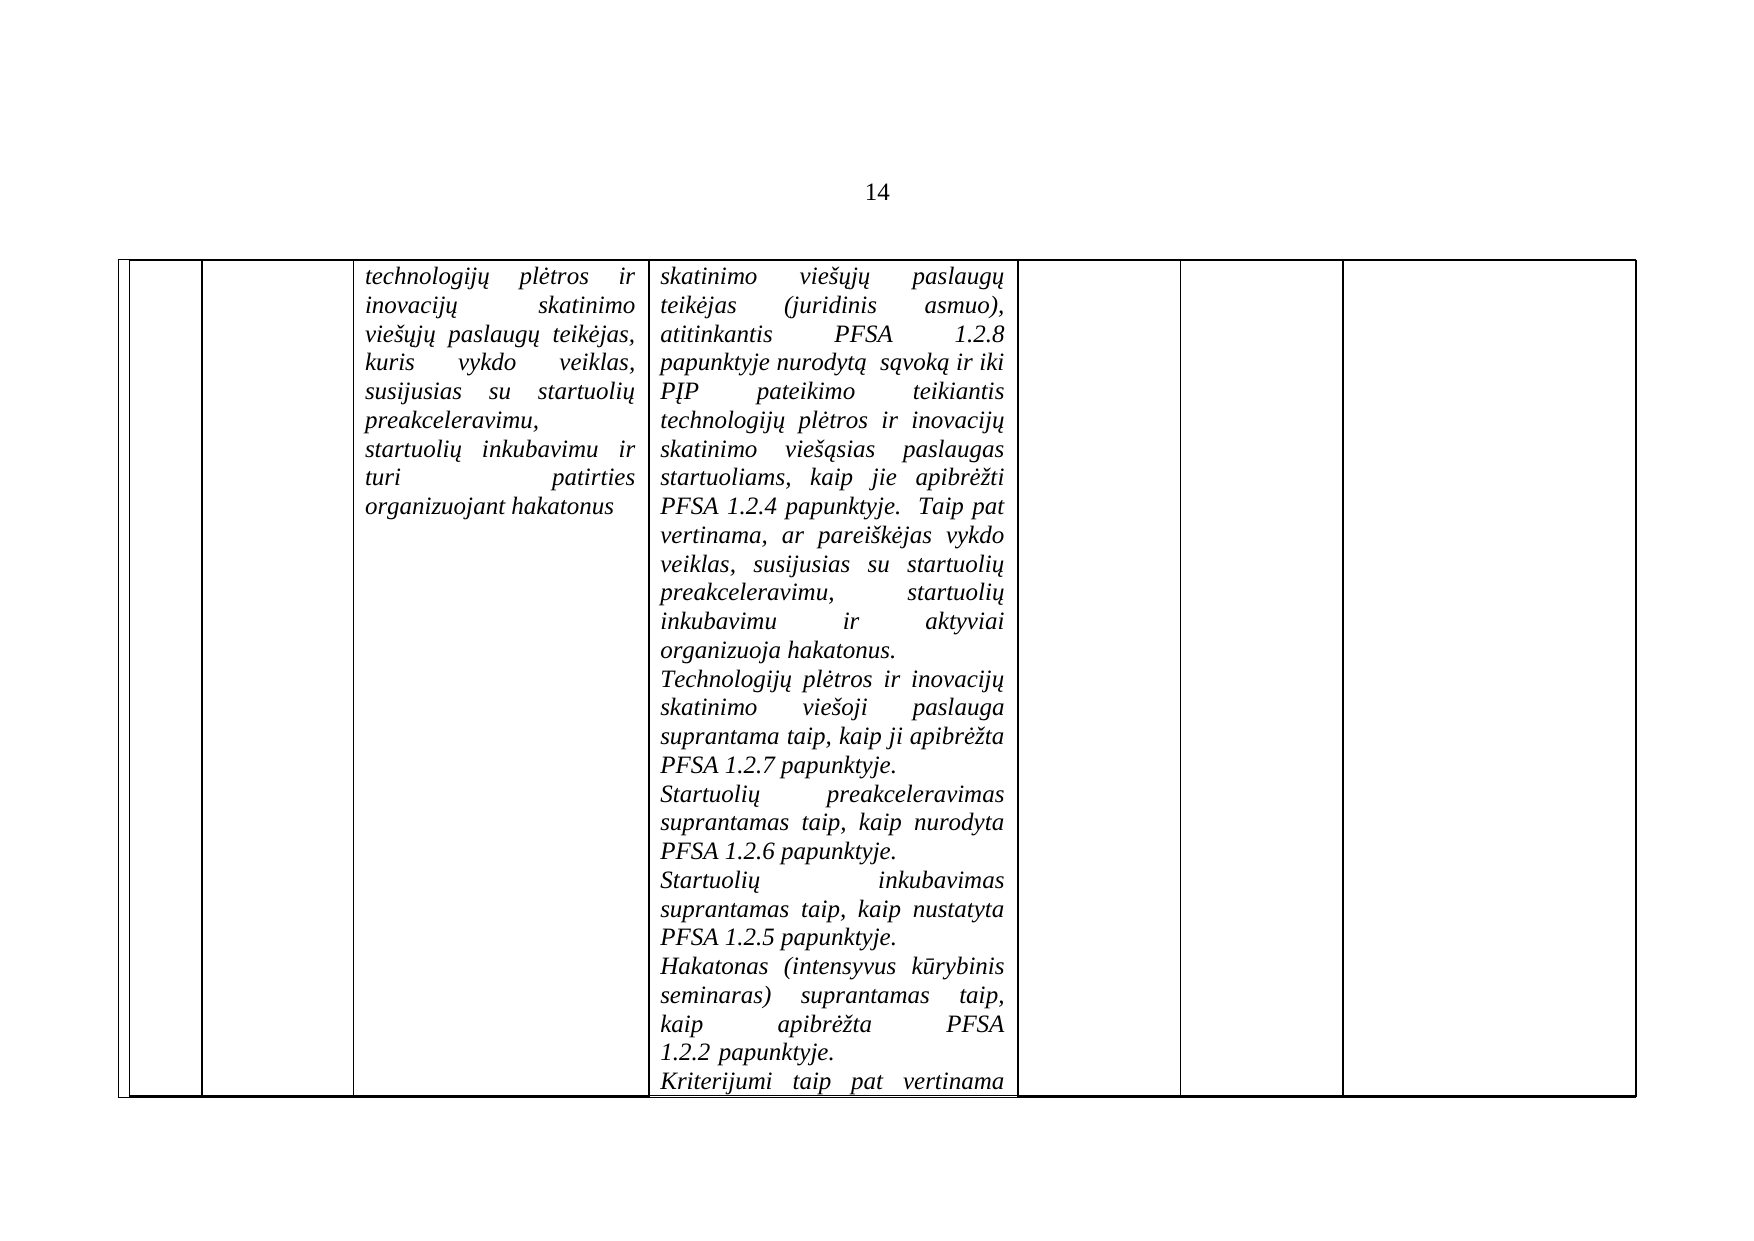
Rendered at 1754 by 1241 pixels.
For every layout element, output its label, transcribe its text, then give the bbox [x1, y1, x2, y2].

table_cell - [1019, 261, 1180, 1095]
table_cell - [1181, 261, 1342, 1095]
table_cell technologijų plėtros ir inovacijų skatinimo viešųjų paslaugų teikėjas, kuris vykdo veiklas, susijusias su startuolių preakceleravimu, startuolių inkubavimu ir turi patirties organizuojant hakatonus [354, 261, 648, 1095]
table_cell [130, 261, 201, 1095]
table_cell - [1344, 261, 1635, 1095]
table_cell [203, 261, 353, 1095]
table_cell skatinimo viešųjų paslaugų teikėjas (juridinis asmuo), atitinkantis PFSA 1.2.8 papunktyje nurodytą sąvoką ir iki PĮP pateikimo teikiantis technologijų plėtros ir inovacijų skatinimo viešąsias paslaugas startuoliams, kaip jie apibrėžti PFSA 1.2.4 papunktyje. Taip pat vertinama, ar pareiškėjas vykdo veiklas, susijusias su startuolių preakceleravimu, startuolių inkubavimu ir aktyviai organizuoja hakatonus. Technologijų plėtros ir inovacijų skatinimo viešoji paslauga suprantama taip, kaip ji apibrėžta PFSA 1.2.7 papunktyje. Startuolių preakceleravimas suprantamas taip, kaip nurodyta PFSA 1.2.6 papunktyje. Startuolių inkubavimas suprantamas taip, kaip nustatyta PFSA 1.2.5 papunktyje. Hakatonas (intensyvus kūrybinis seminaras) suprantamas taip, kaip apibrėžta PFSA 1.2.2 papunktyje. Kriterijumi taip pat vertinama [650, 261, 1017, 1095]
